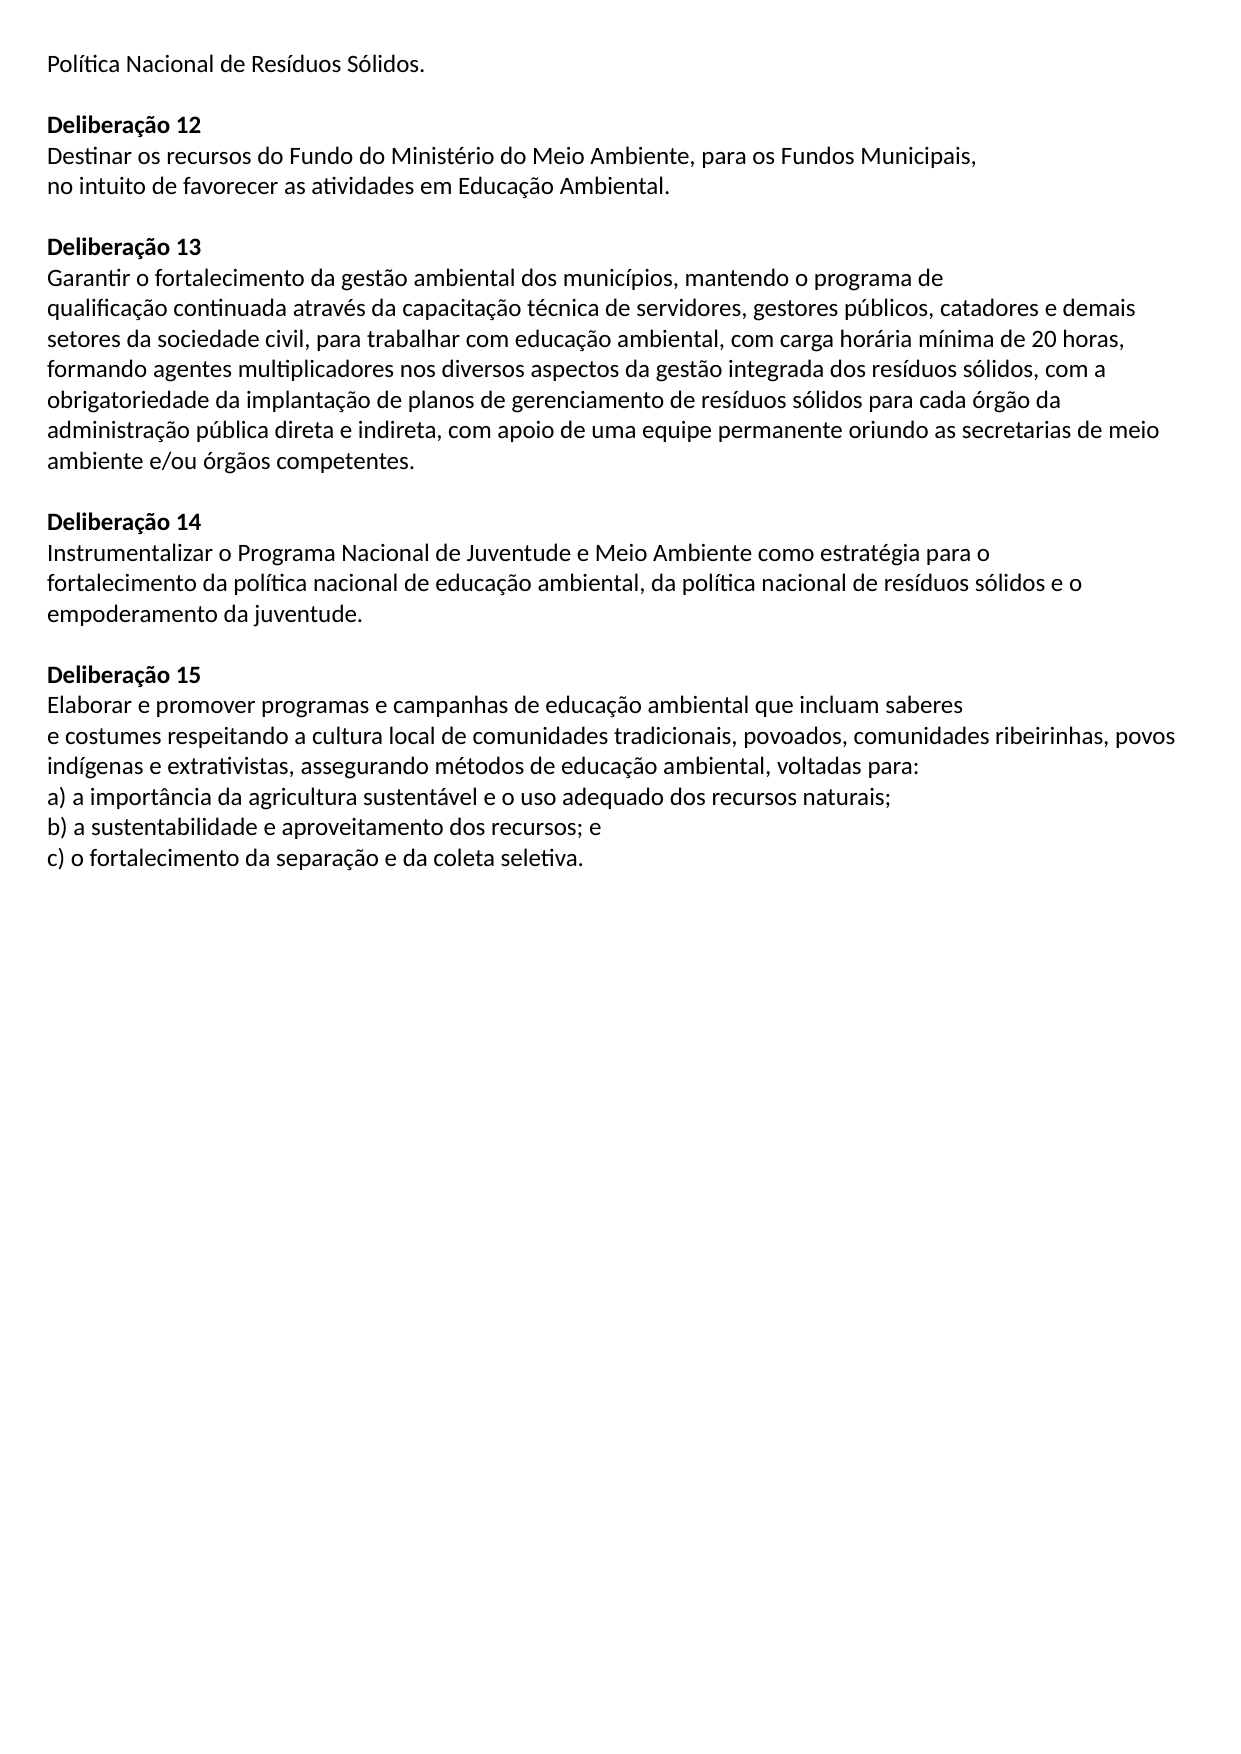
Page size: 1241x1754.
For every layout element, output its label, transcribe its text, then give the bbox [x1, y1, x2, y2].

text Destinar os recursos do Fundo do Ministério do Meio Ambiente, para os Fundos Municipais, [47, 140, 1181, 171]
text qualificação continuada através da capacitação técnica de servidores, gestores públicos, catadores e demais setores da sociedade civil, para trabalhar com educação ambiental, com carga horária mínima de 20 horas, formando agentes multiplicadores nos diversos aspectos da gestão integrada dos resíduos sólidos, com a obrigatoriedade da implantação de planos de gerenciamento de resíduos sólidos para cada órgão da administração pública direta e indireta, com apoio de uma equipe permanente oriundo as secretarias de meio ambiente e/ou órgãos competentes. [47, 293, 1181, 476]
text Garantir o fortalecimento da gestão ambiental dos municípios, mantendo o programa de [47, 262, 1181, 293]
text Elaborar e promover programas e campanhas de educação ambiental que incluam saberes [47, 689, 1181, 720]
text fortalecimento da política nacional de educação ambiental, da política nacional de resíduos sólidos e o empoderamento da juventude. [47, 567, 1181, 628]
text Instrumentalizar o Programa Nacional de Juventude e Meio Ambiente como estratégia para o [47, 537, 1181, 567]
text Deliberação 14 [47, 506, 1181, 537]
text a) a importância da agricultura sustentável e o uso adequado dos recursos naturais; [47, 781, 1181, 811]
text b) a sustentabilidade e aproveitamento dos recursos; e [47, 811, 1181, 842]
text no intuito de favorecer as atividades em Educação Ambiental. [47, 171, 1181, 201]
text Política Nacional de Resíduos Sólidos. [47, 48, 1181, 79]
text c) o fortalecimento da separação e da coleta seletiva. [47, 842, 1181, 872]
text Deliberação 12 [47, 109, 1181, 140]
text Deliberação 13 [47, 232, 1181, 262]
text e costumes respeitando a cultura local de comunidades tradicionais, povoados, comunidades ribeirinhas, povos indígenas e extrativistas, assegurando métodos de educação ambiental, voltadas para: [47, 720, 1181, 781]
text Deliberação 15 [47, 659, 1181, 689]
